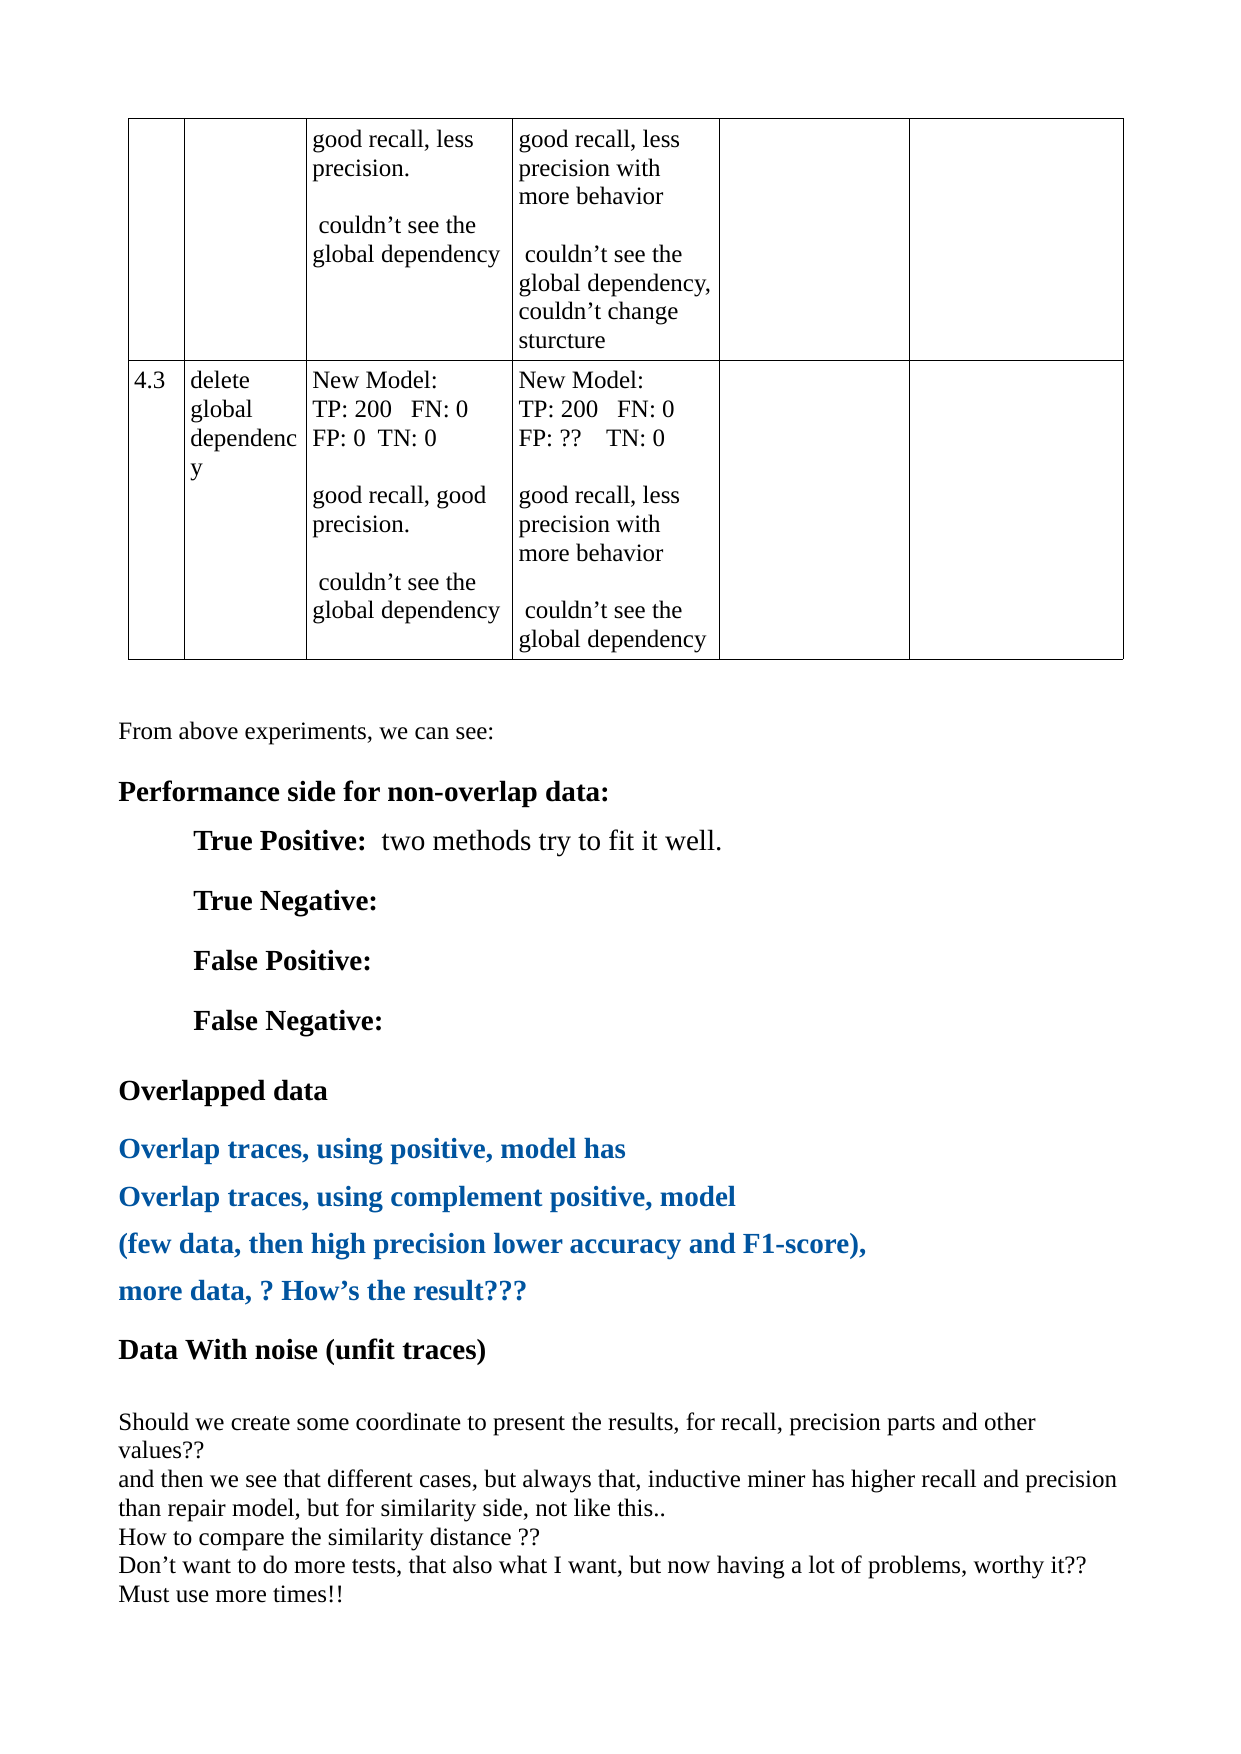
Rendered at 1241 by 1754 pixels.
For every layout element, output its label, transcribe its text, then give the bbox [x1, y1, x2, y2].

table_cell [185, 119, 306, 360]
text Don’t want to do more tests, that also what I want, but now having a lot of problems, worthy it?? Must use more times!! [118, 1551, 1122, 1608]
table_cell good recall, less precision. couldn’t see the global dependency [307, 119, 512, 360]
table_cell [910, 361, 1123, 659]
text Overlapped data [118, 1073, 1122, 1106]
table_cell [720, 119, 909, 360]
table_cell New Model: TP: 200 FN: 0 FP: ?? TN: 0 good recall, less precision with more behavior couldn’t see the global dependency [513, 361, 719, 659]
table_cell delete global dependency [185, 361, 306, 659]
table_cell 4.3 [129, 361, 184, 659]
text Should we create some coordinate to present the results, for recall, precision parts and other values?? [118, 1407, 1122, 1464]
table_cell [910, 119, 1123, 360]
text Performance side for non-overlap data: [118, 774, 1122, 807]
text From above experiments, we can see: [118, 716, 1122, 745]
table_cell [720, 361, 909, 659]
text and then we see that different cases, but always that, inductive miner has higher recall and precision than repair model, but for similarity side, not like this.. [118, 1464, 1122, 1522]
table_cell New Model: TP: 200 FN: 0 FP: 0 TN: 0 good recall, good precision. couldn’t see the global dependency [307, 361, 512, 659]
text How to compare the similarity distance ?? [118, 1522, 1122, 1551]
text True Negative: [118, 871, 1122, 922]
table_cell good recall, less precision with more behavior couldn’t see the global dependency, couldn’t change sturcture [513, 119, 719, 360]
text Overlap traces, using complement positive, model [118, 1179, 1122, 1212]
text False Negative: [118, 991, 1122, 1042]
text (few data, then high precision lower accuracy and F1-score), [118, 1226, 1122, 1259]
text True Positive: two methods try to fit it well. [118, 810, 1122, 861]
text Overlap traces, using positive, model has [118, 1132, 1122, 1165]
text more data, ? How’s the result??? [118, 1273, 1122, 1307]
text Data With noise (unfit traces) [118, 1332, 1122, 1366]
table_cell [129, 119, 184, 360]
text False Positive: [118, 931, 1122, 982]
